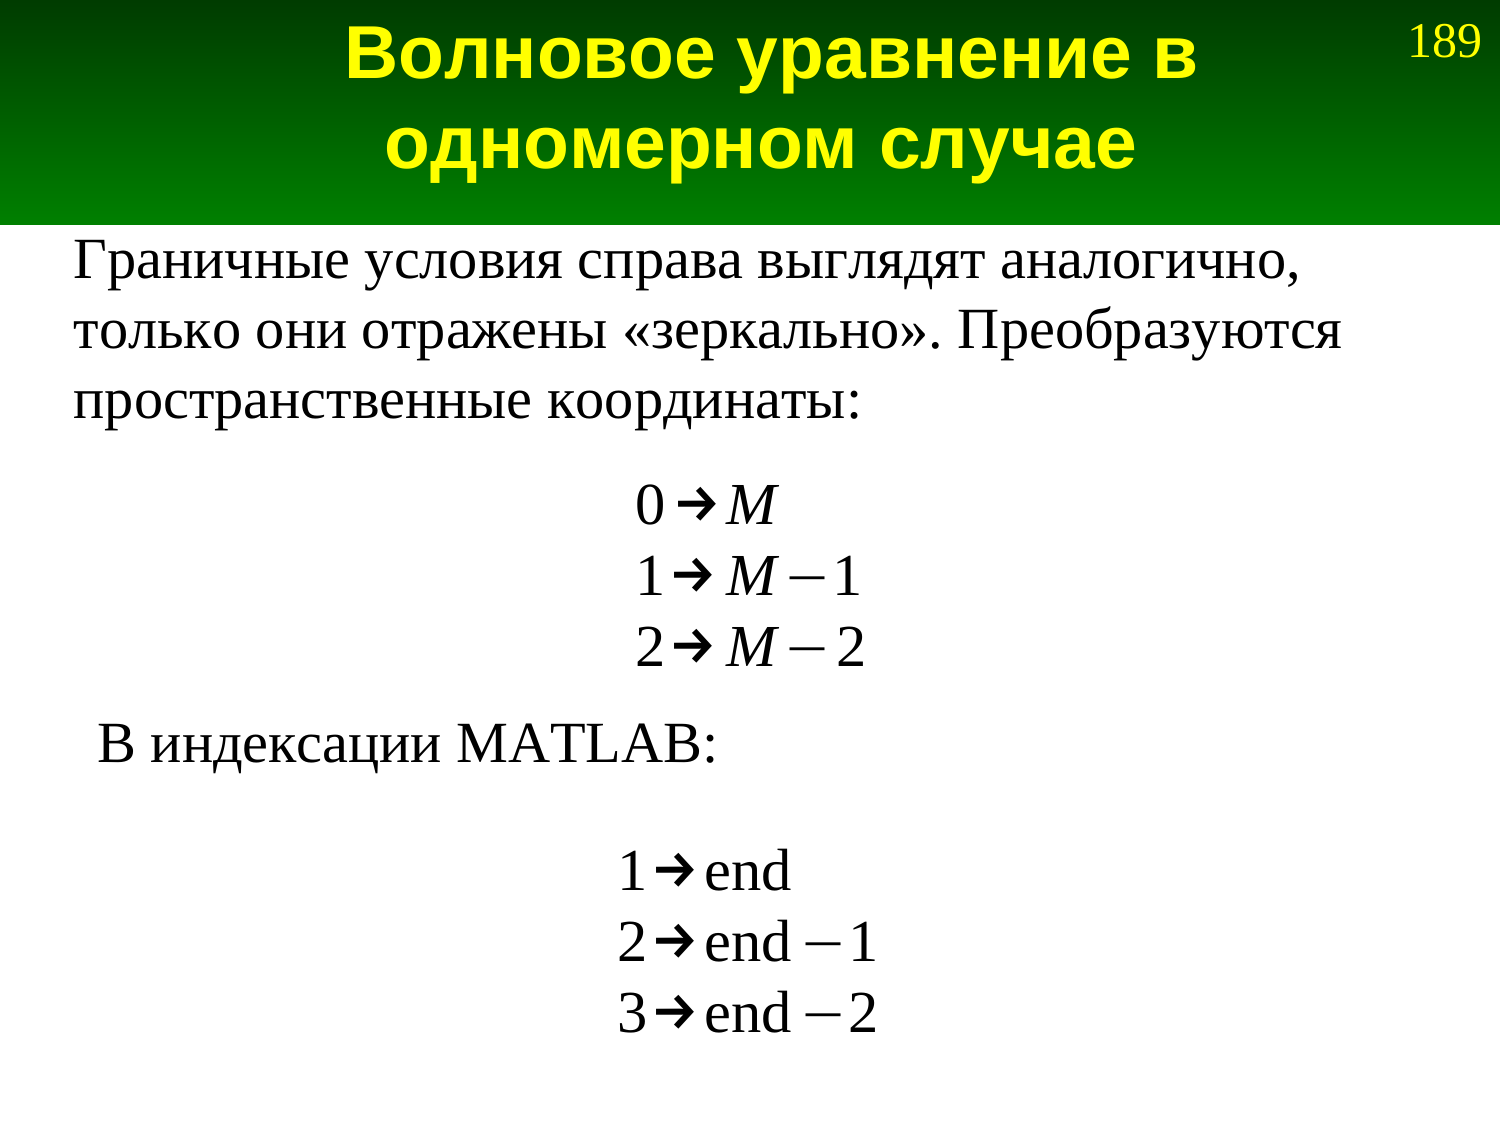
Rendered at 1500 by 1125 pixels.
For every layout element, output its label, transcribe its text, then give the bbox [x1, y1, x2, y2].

chart [620, 472, 880, 679]
title Волновое уравнение в одномерном случае [123, 0, 1399, 192]
chart [602, 838, 893, 1046]
text_box Граничные условия справа выглядят аналогично, только они отражены «зеркально». Преобразуются пространственные координаты: [59, 212, 1441, 438]
text_box В индексации MATLAB: [82, 696, 1465, 804]
